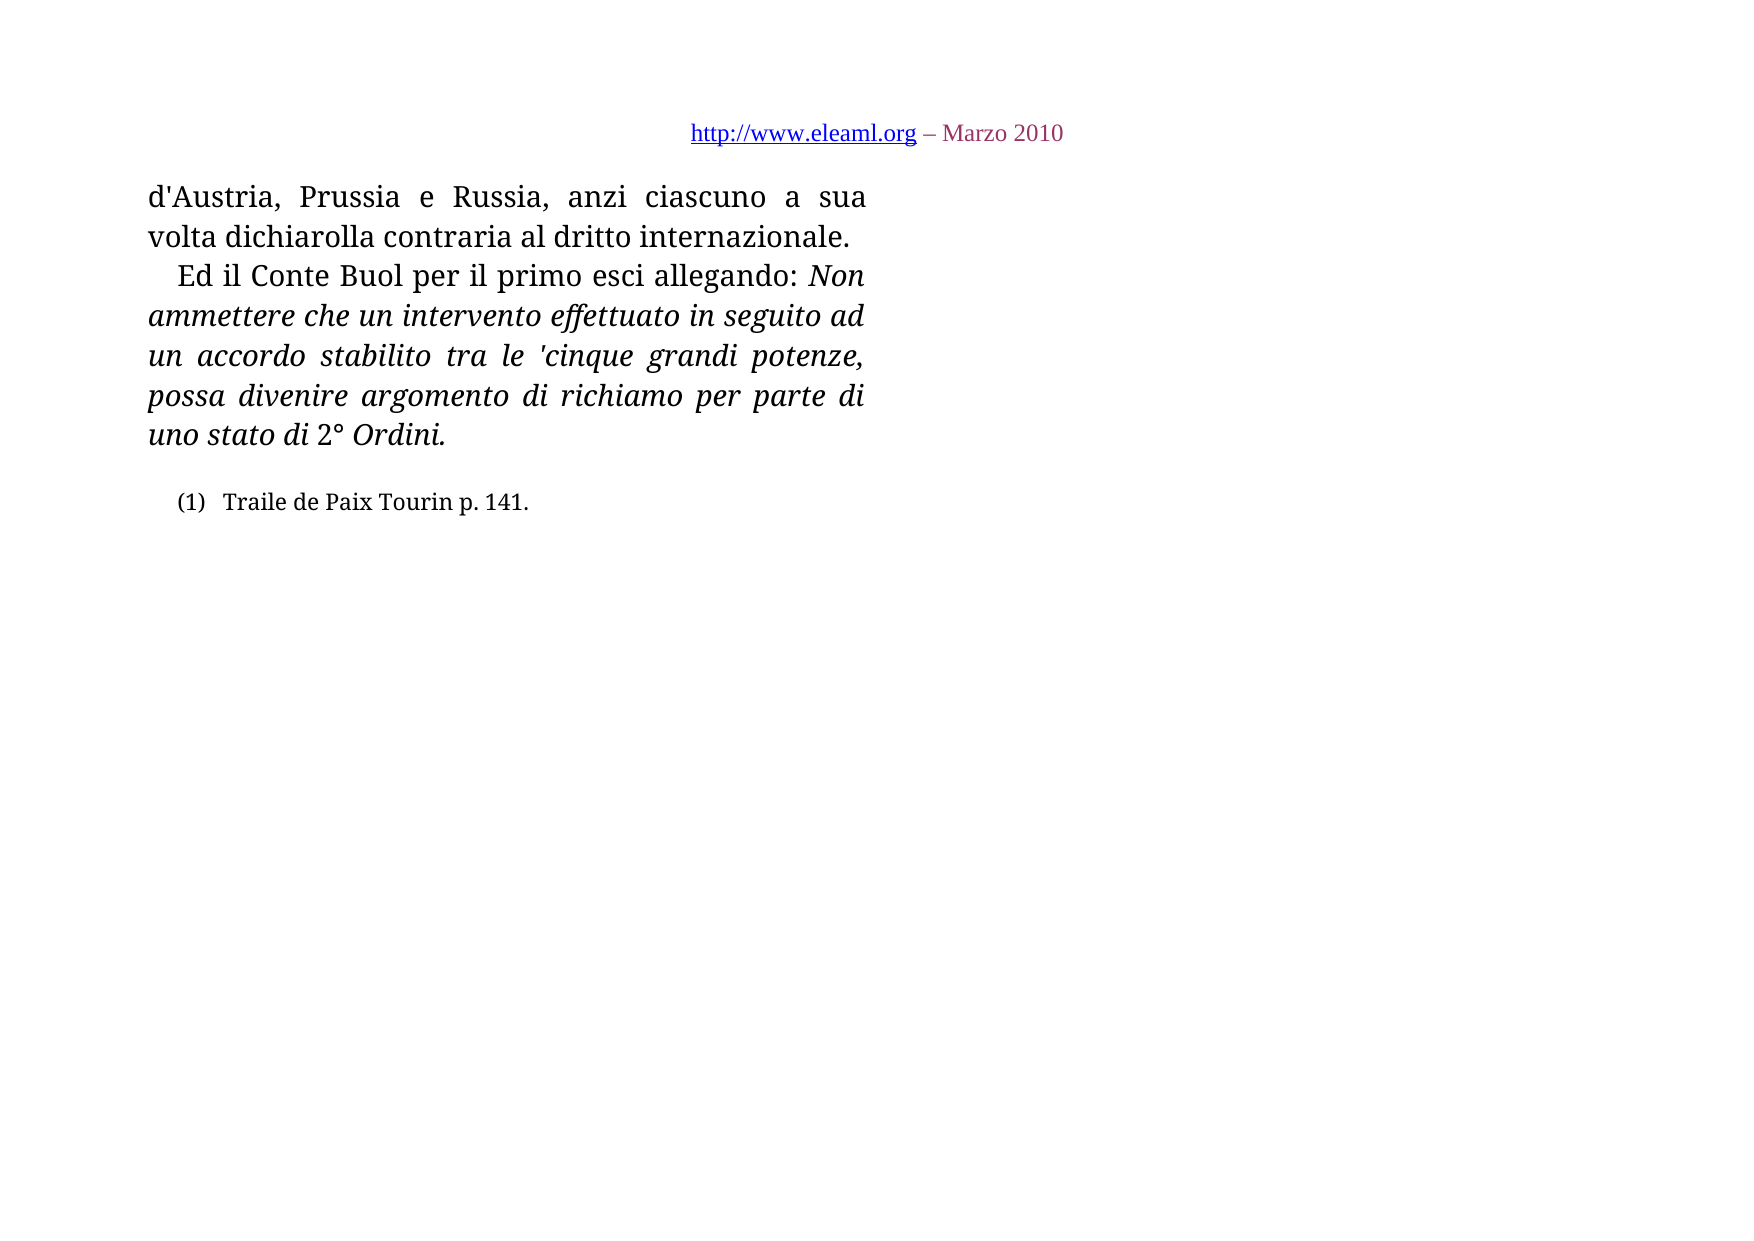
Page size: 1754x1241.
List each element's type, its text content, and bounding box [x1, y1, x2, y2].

text Ed il Conte Buol per il primo esci allegando: Non ammettere che un intervento effettuato in seguito ad un accordo stabilito tra le 'cinque grandi potenze, possa divenire argomento di richiamo per parte di uno stato di 2° Ordini. [148, 256, 868, 454]
text d'Austria, Prussia e Russia, anzi ciascuno a sua volta dichiarolla contraria al dritto internazionale. [148, 176, 868, 256]
list Traile de Paix Tourin p. 141. [148, 485, 868, 517]
